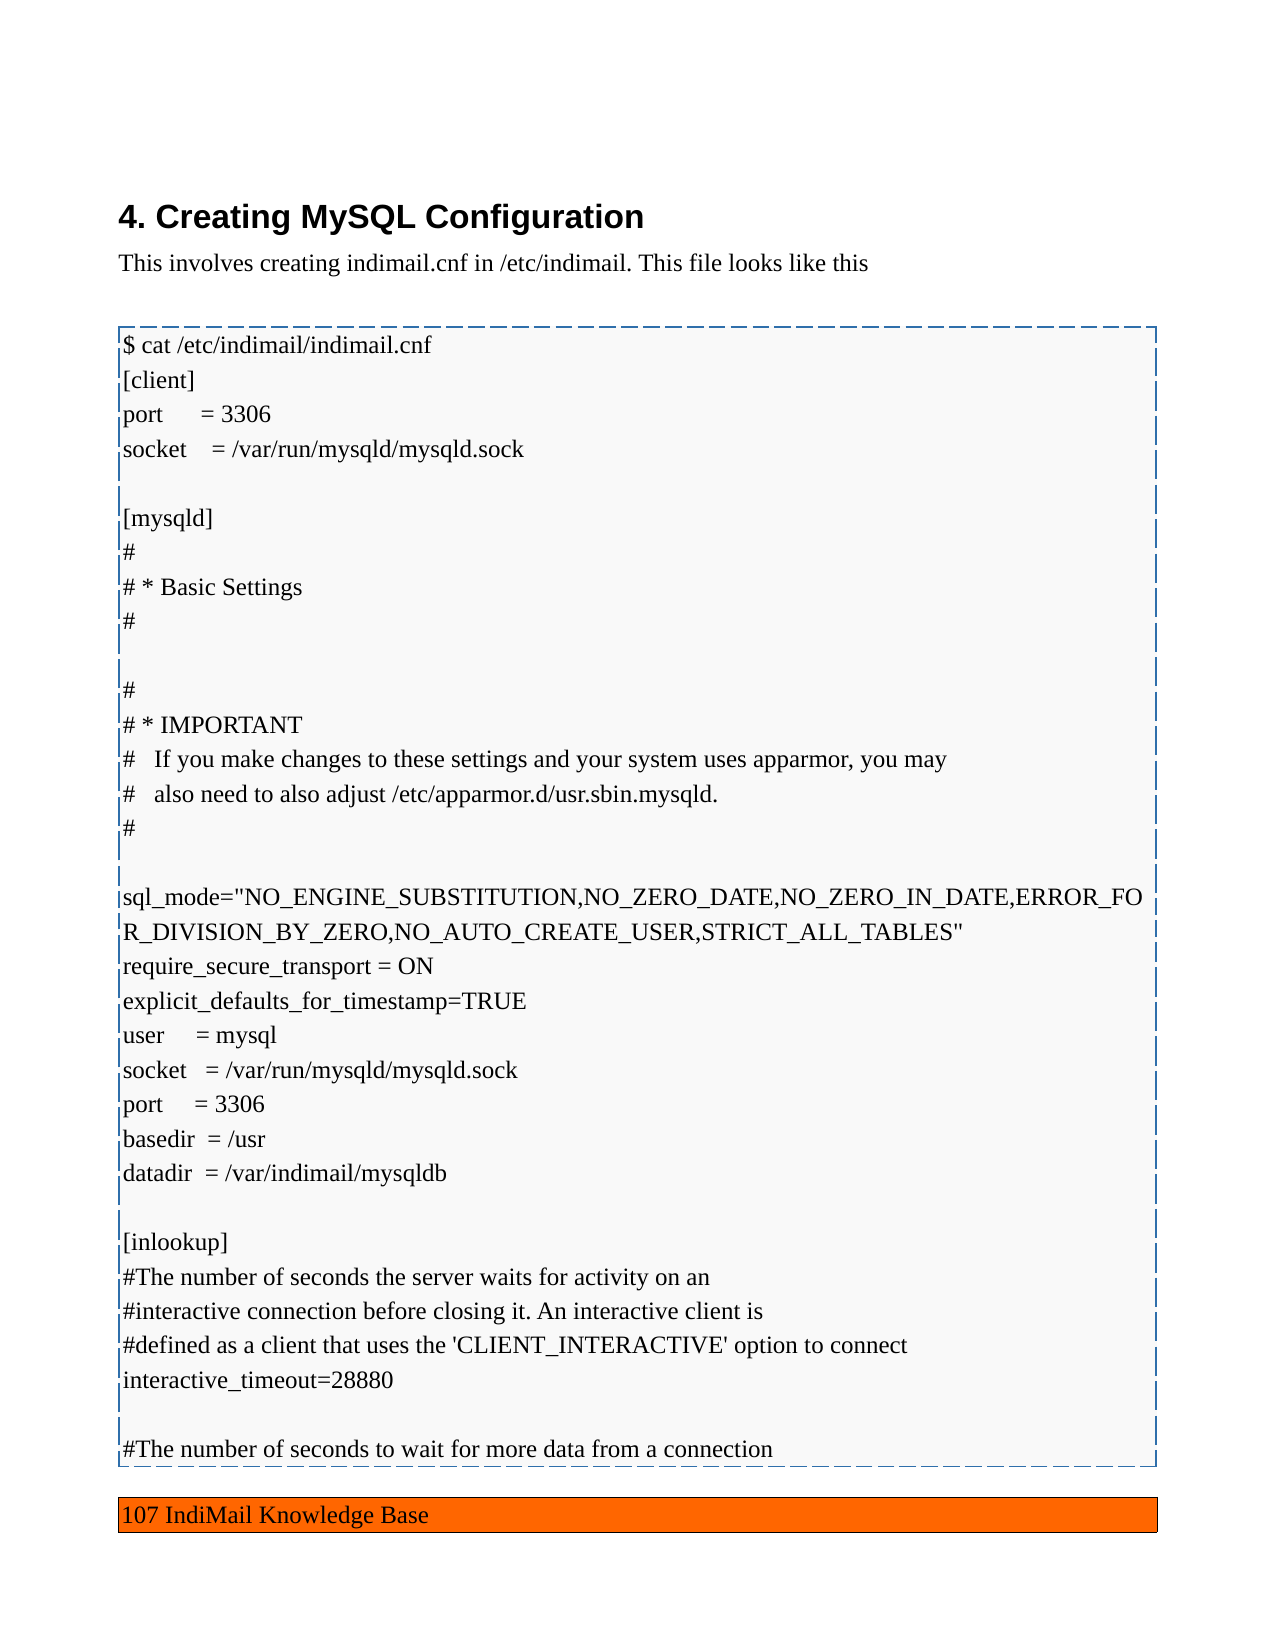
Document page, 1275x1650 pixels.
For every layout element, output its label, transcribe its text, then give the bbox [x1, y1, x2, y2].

text port = 3306 [118, 395, 1157, 428]
text datadir = /var/indimail/mysqldb [118, 1154, 1157, 1187]
text #The number of seconds to wait for more data from a connection [118, 1429, 1157, 1467]
subtitle 4. Creating MySQL Configuration [118, 197, 1157, 236]
text sql_mode="NO_ENGINE_SUBSTITUTION,NO_ZERO_DATE,NO_ZERO_IN_DATE,ERROR_FOR_DIVISION_BY_ZERO,NO_AUTO_CREATE_USER,STRICT_ALL_TABLES" [118, 878, 1157, 946]
text $ cat /etc/indimail/indimail.cnf [118, 326, 1157, 359]
text require_secure_transport = ON [118, 947, 1157, 980]
text This involves creating indimail.cnf in /etc/indimail. This file looks like this [118, 248, 1157, 277]
text user = mysql [118, 1016, 1157, 1049]
text explicit_defaults_for_timestamp=TRUE [118, 981, 1157, 1014]
text # * IMPORTANT [118, 705, 1157, 739]
text #The number of seconds the server waits for activity on an [118, 1257, 1157, 1290]
text #defined as a client that uses the 'CLIENT_INTERACTIVE' option to connect [118, 1326, 1157, 1359]
text # [118, 809, 1157, 842]
text [mysqld] [118, 498, 1157, 532]
text #interactive connection before closing it. An interactive client is [118, 1292, 1157, 1325]
text # If you make changes to these settings and your system uses apparmor, you may [118, 740, 1157, 773]
text [inlookup] [118, 1223, 1157, 1256]
text socket = /var/run/mysqld/mysqld.sock [118, 429, 1157, 463]
text port = 3306 [118, 1085, 1157, 1118]
text # [118, 671, 1157, 704]
text # [118, 533, 1157, 566]
text [client] [118, 361, 1157, 394]
text socket = /var/run/mysqld/mysqld.sock [118, 1050, 1157, 1083]
text # [118, 602, 1157, 635]
text # also need to also adjust /etc/apparmor.d/usr.sbin.mysqld. [118, 774, 1157, 808]
text # * Basic Settings [118, 567, 1157, 601]
text interactive_timeout=28880 [118, 1361, 1157, 1394]
text basedir = /usr [118, 1119, 1157, 1152]
